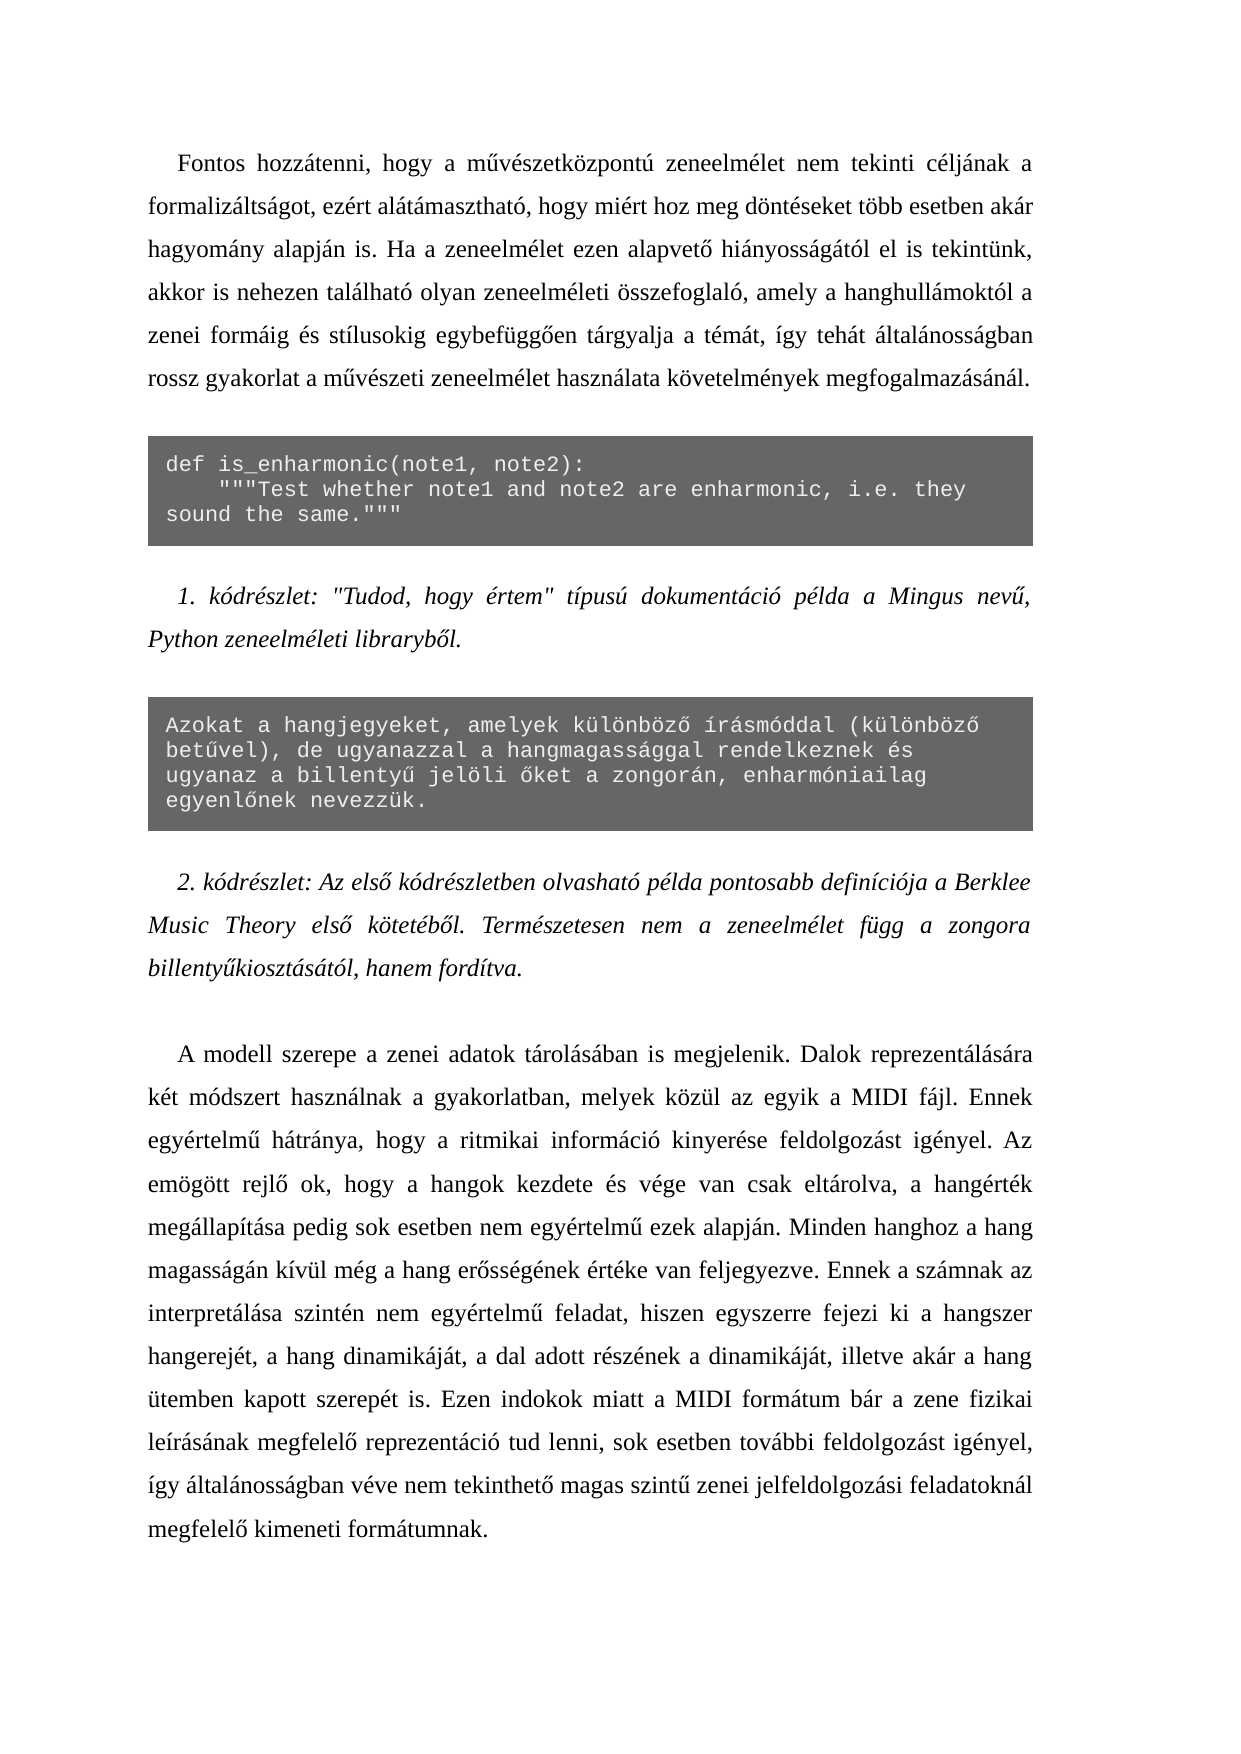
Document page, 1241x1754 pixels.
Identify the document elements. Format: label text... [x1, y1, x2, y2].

text 2. kódrészlet: Az első kódrészletben olvasható példa pontosabb definíciója a Berklee Music Theory első kötetéből. Természetesen nem a zeneelmélet függ a zongora billentyűkiosztásától, hanem fordítva. [148, 867, 1033, 982]
text Azokat a hangjegyeket, amelyek különböző írásmóddal (különböző betűvel), de ugyanazzal a hangmagassággal rendelkeznek és ugyanaz a billentyű jelöli őket a zongorán, enharmóniailag egyenlőnek nevezzük. [148, 697, 1033, 831]
text 1. kódrészlet: "Tudod, hogy értem" típusú dokumentáció példa a Mingus nevű, Python zeneelméleti libraryből. [148, 581, 1033, 653]
text A modell szerepe a zenei adatok tárolásában is megjelenik. Dalok reprezentálására két módszert használnak a gyakorlatban, melyek közül az egyik a MIDI fájl. Ennek egyértelmű hátránya, hogy a ritmikai információ kinyerése feldolgozást igényel. Az emögött rejlő ok, hogy a hangok kezdete és vége van csak eltárolva, a hangérték megállapítása pedig sok esetben nem egyértelmű ezek alapján. Minden hanghoz a hang magasságán kívül még a hang erősségének értéke van feljegyezve. Ennek a számnak az interpretálása szintén nem egyértelmű feladat, hiszen egyszerre fejezi ki a hangszer hangerejét, a hang dinamikáját, a dal adott részének a dinamikáját, illetve akár a hang ütemben kapott szerepét is. Ezen indokok miatt a MIDI formátum bár a zene fizikai leírásának megfelelő reprezentáció tud lenni, sok esetben további feldolgozást igényel, így általánosságban véve nem tekinthető magas szintű zenei jelfeldolgozási feladatoknál megfelelő kimeneti formátumnak. [148, 1039, 1033, 1542]
text def is_enharmonic(note1, note2): """Test whether note1 and note2 are enharmonic, i.e. they sound the same.""" [148, 436, 1033, 546]
text Fontos hozzátenni, hogy a művészetközpontú zeneelmélet nem tekinti céljának a formalizáltságot, ezért alátámasztható, hogy miért hoz meg döntéseket több esetben akár hagyomány alapján is. Ha a zeneelmélet ezen alapvető hiányosságától el is tekintünk, akkor is nehezen található olyan zeneelméleti összefoglaló, amely a hanghullámoktól a zenei formáig és stílusokig egybefüggően tárgyalja a témát, így tehát általánosságban rossz gyakorlat a művészeti zeneelmélet használata követelmények megfogalmazásánál. [148, 148, 1033, 392]
